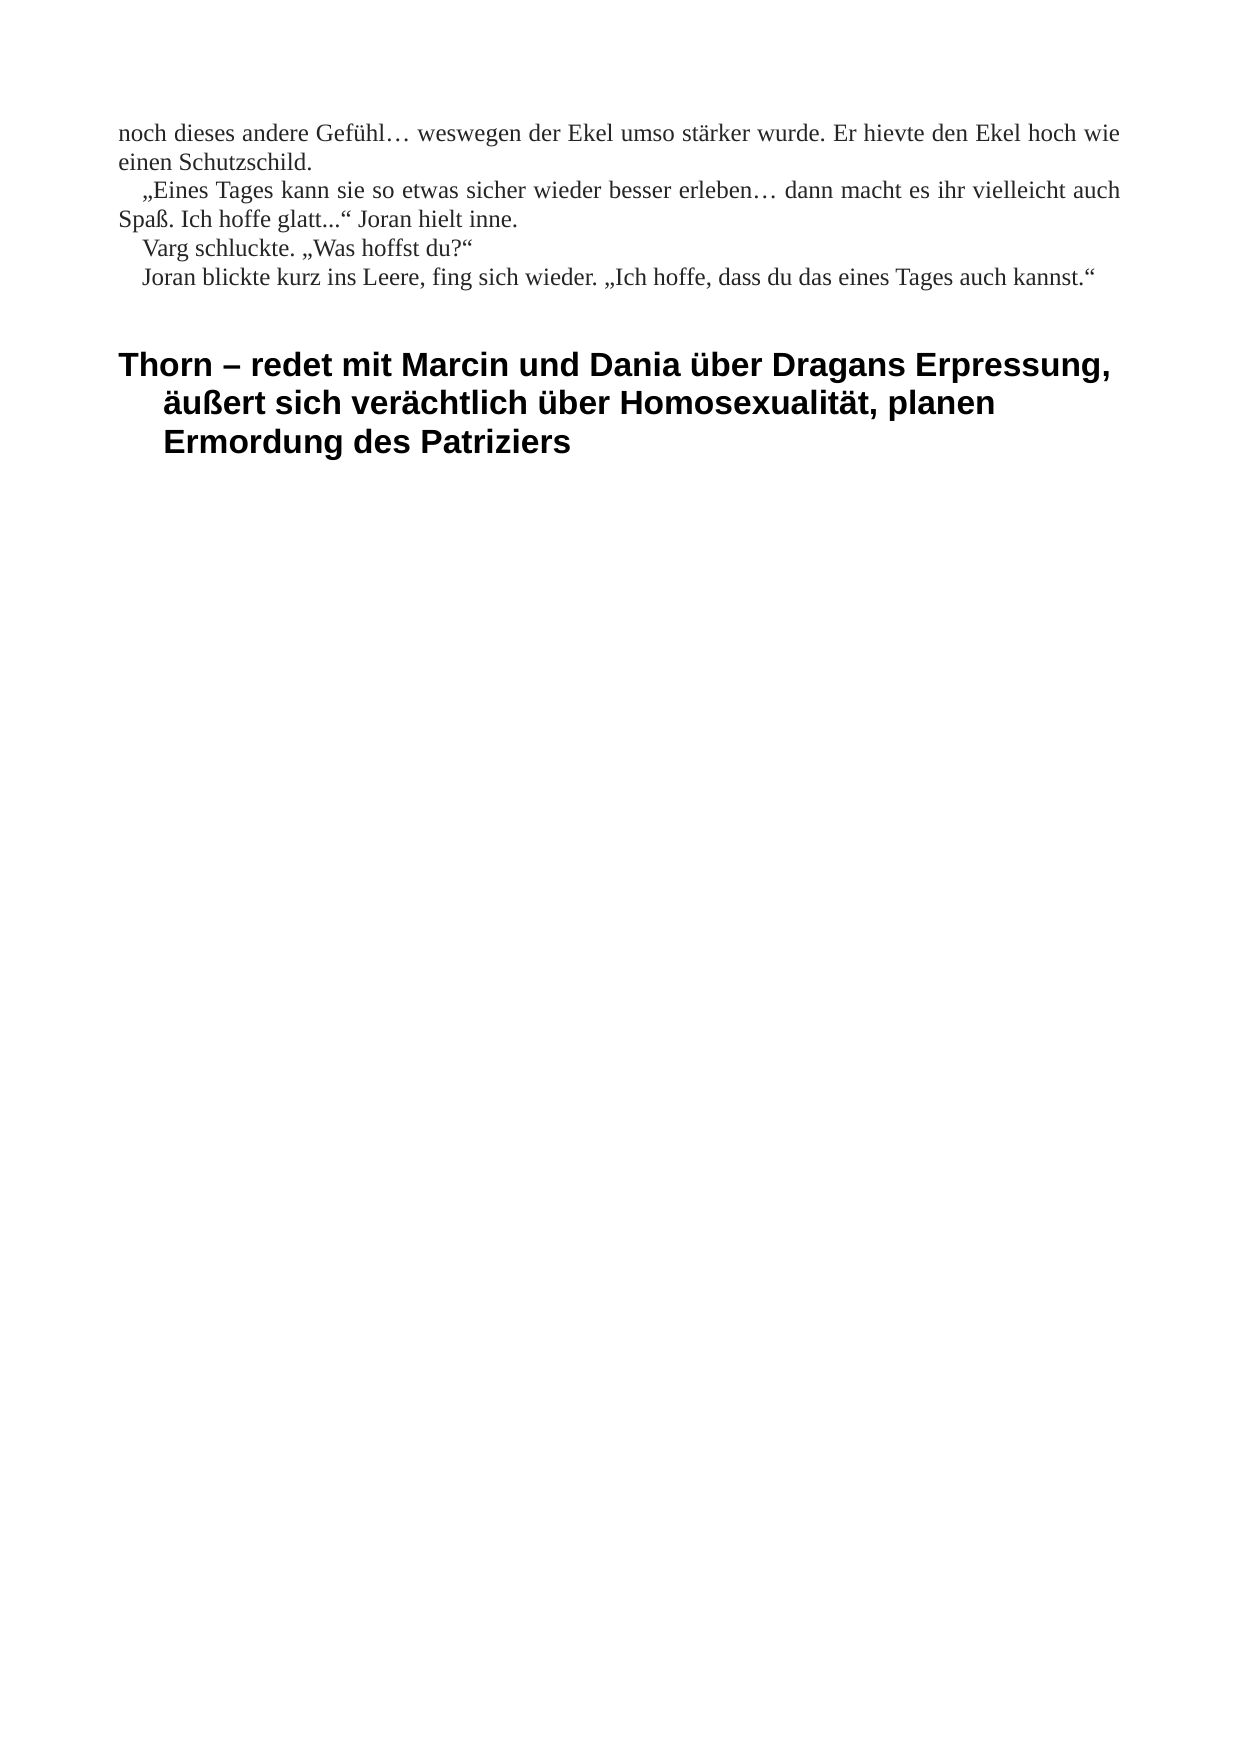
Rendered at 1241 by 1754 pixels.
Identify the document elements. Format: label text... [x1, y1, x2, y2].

text Varg schluckte. „Was hoffst du?“ [118, 233, 1122, 262]
subtitle Thorn – redet mit Marcin und Dania über Dragans Erpressung, äußert sich verächtlich über Homosexualität, planen Ermordung des Patriziers [118, 344, 1122, 460]
text „Eines Tages kann sie so etwas sicher wieder besser erleben… dann macht es ihr vielleicht auch Spaß. Ich hoffe glatt...“ Joran hielt inne. [118, 176, 1122, 233]
text noch dieses andere Gefühl… weswegen der Ekel umso stärker wurde. Er hievte den Ekel hoch wie einen Schutzschild. [118, 118, 1122, 176]
text Joran blickte kurz ins Leere, fing sich wieder. „Ich hoffe, dass du das eines Tages auch kannst.“ [118, 262, 1122, 291]
